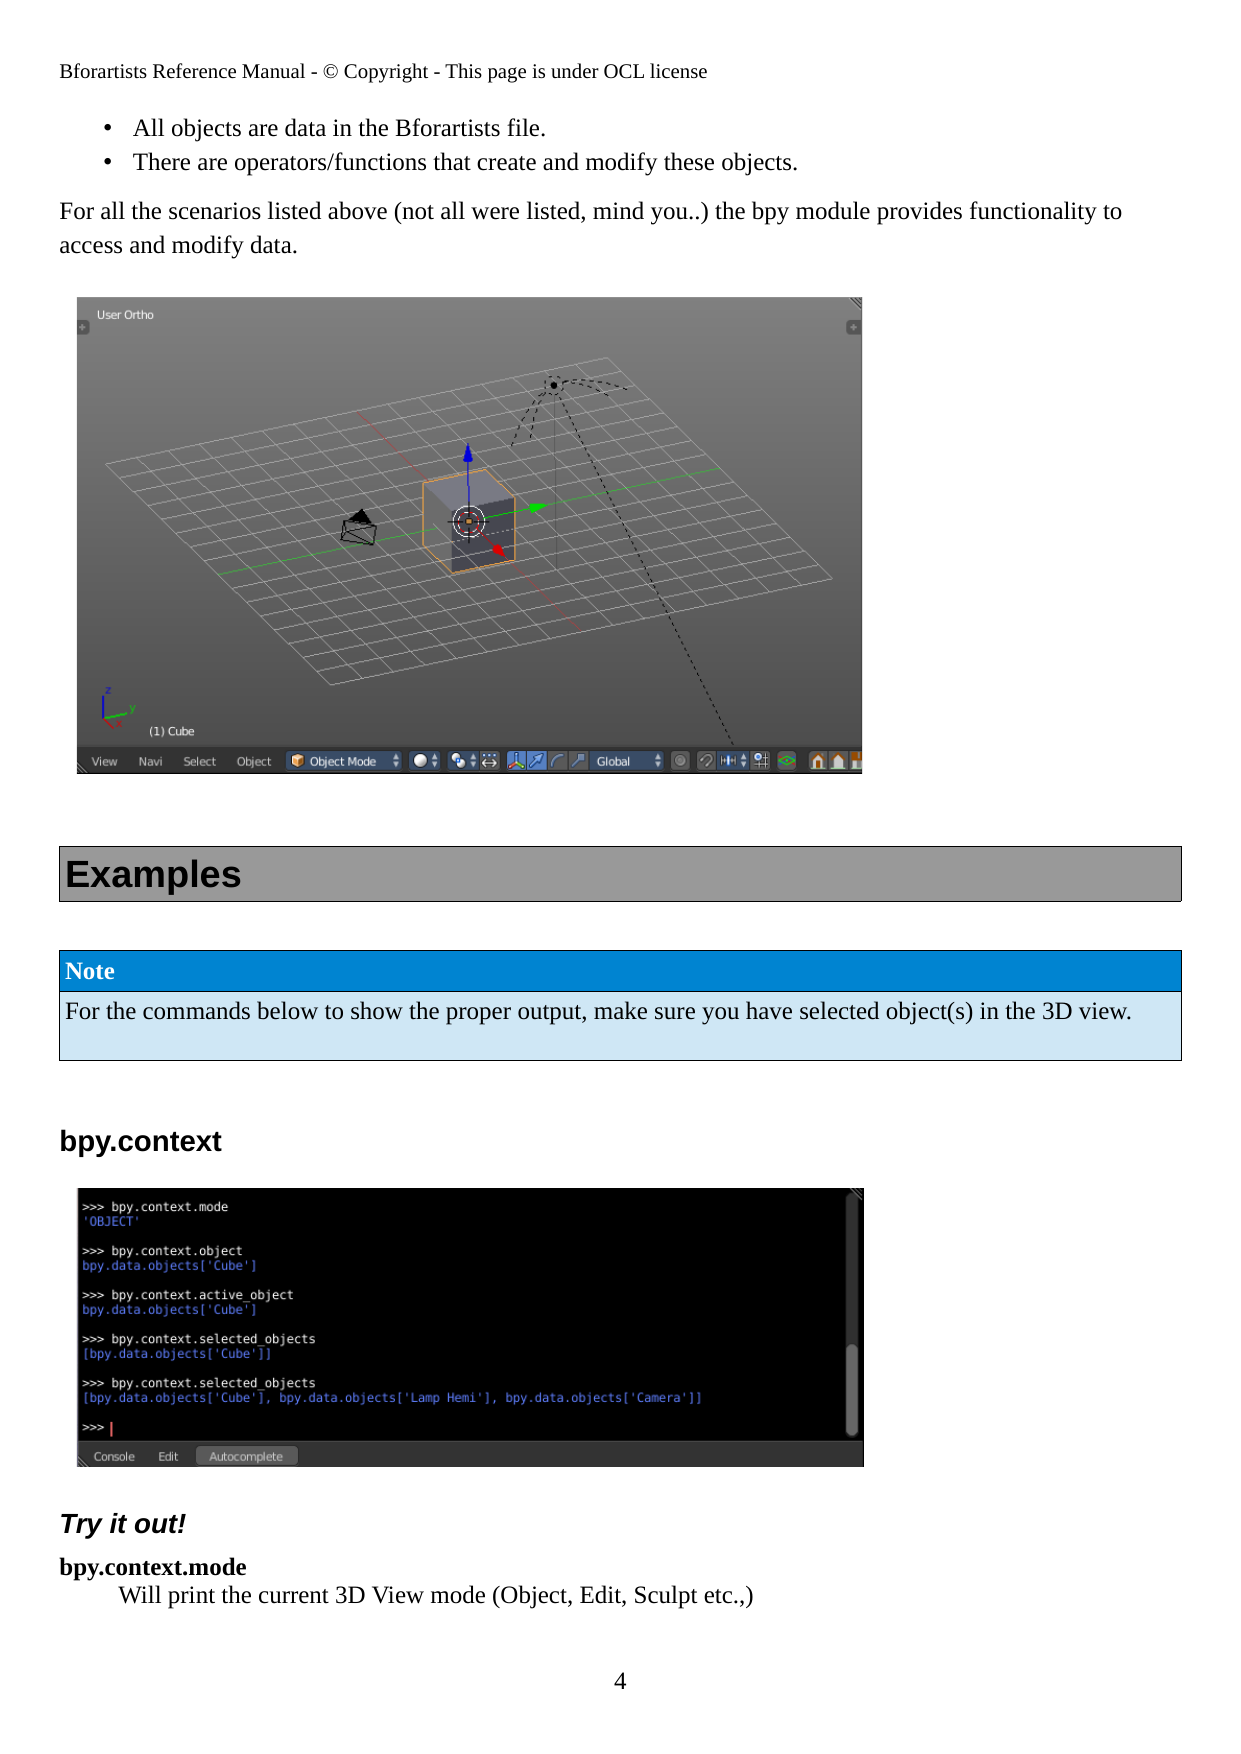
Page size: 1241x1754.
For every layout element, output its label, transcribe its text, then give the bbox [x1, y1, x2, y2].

table_header Examples [60, 847, 1181, 901]
table_cell For the commands below to show the proper output, make sure you have selected object(s) in the 3D view. [60, 992, 1181, 1060]
list Will print the current 3D View mode (Object, Edit, Sculpt etc.,) [118, 1581, 1181, 1609]
table_header Note [60, 951, 1181, 991]
subtitle bpy.context.mode [59, 1552, 1181, 1581]
picture [76, 1188, 864, 1467]
picture [76, 297, 863, 774]
list There are operators/functions that create and modify these objects. [103, 147, 1181, 176]
list All objects are data in the Bforartists file. [103, 113, 1181, 141]
text For all the scenarios listed above (not all were listed, mind you..) the bpy module provides functionality to access and modify data. [59, 196, 1181, 259]
subtitle Try it out! [59, 1507, 1181, 1539]
subtitle bpy.context [59, 1124, 1181, 1158]
